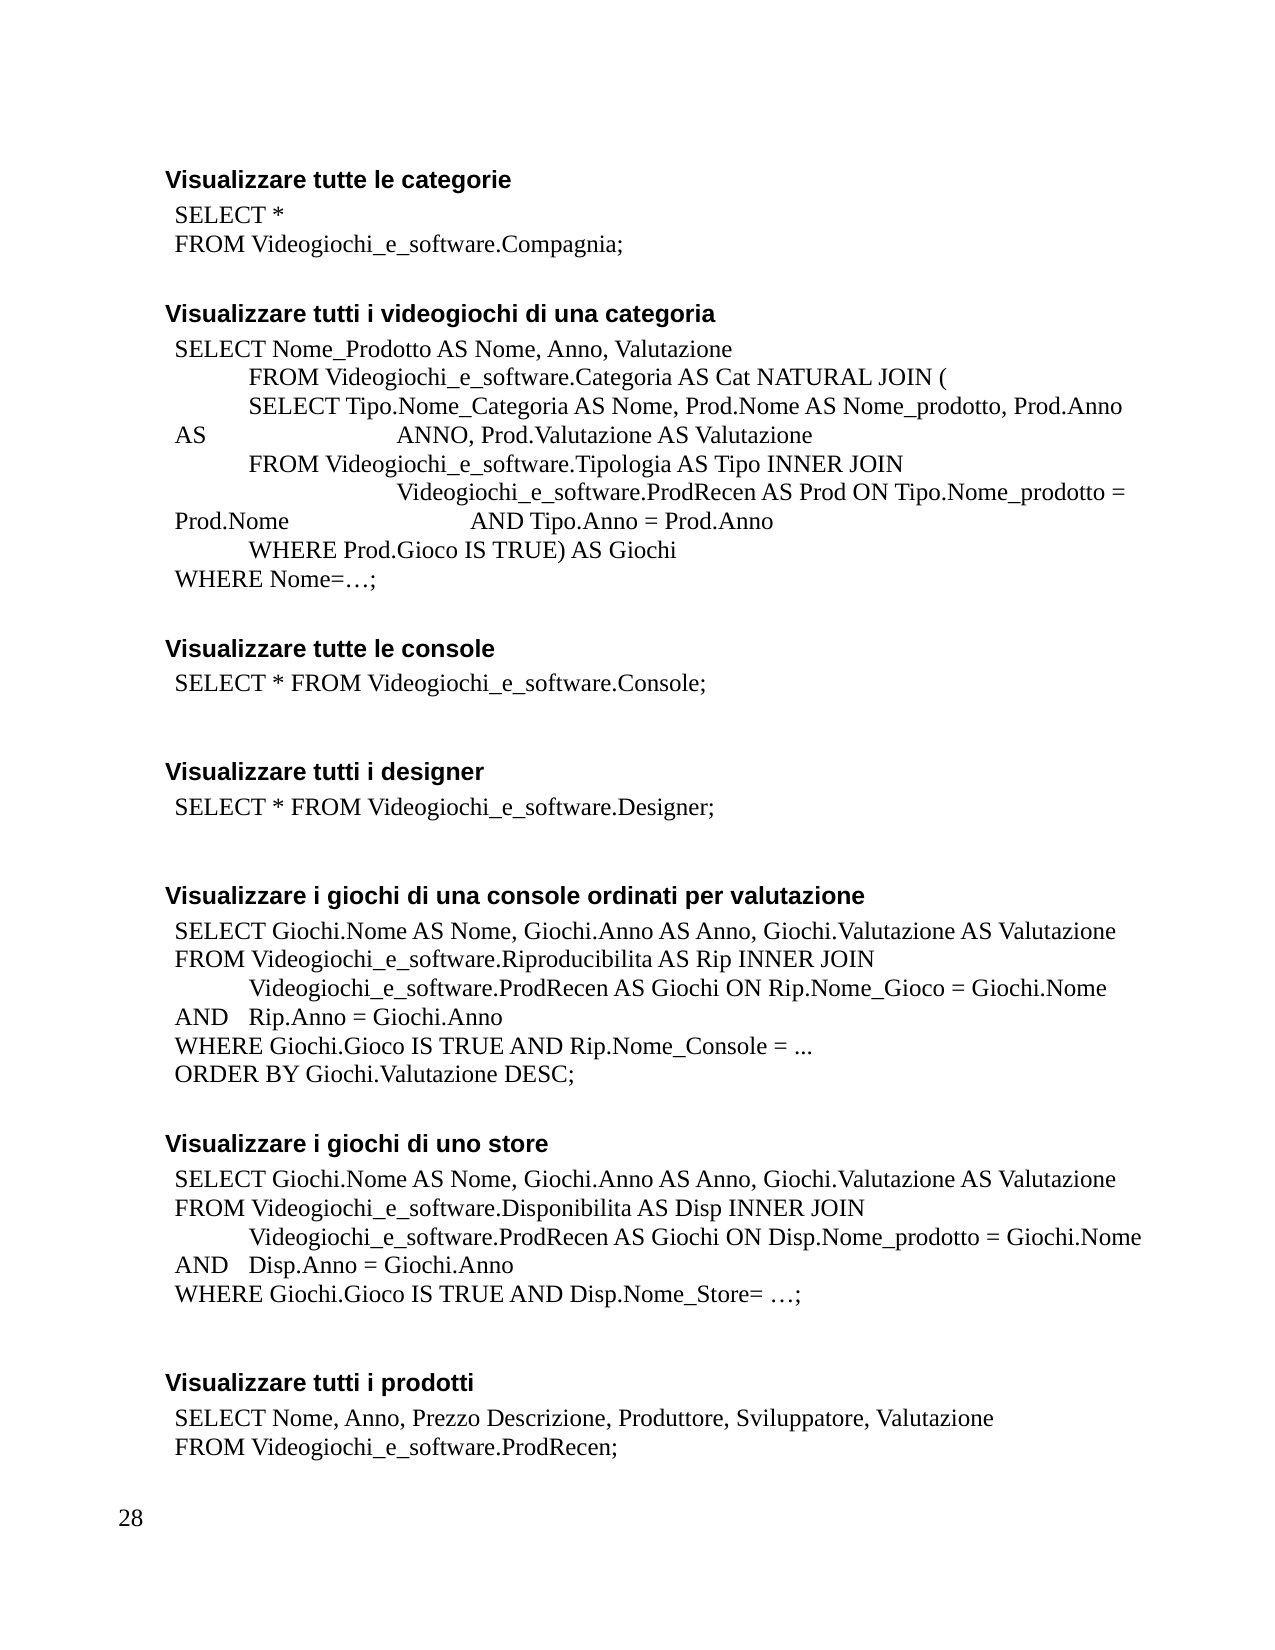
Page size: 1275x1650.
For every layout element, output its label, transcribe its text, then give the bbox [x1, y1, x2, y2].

text SELECT Nome, Anno, Prezzo Descrizione, Produttore, Sviluppatore, Valutazione [174, 1403, 1157, 1432]
text SELECT * [174, 200, 1157, 229]
text SELECT Nome_Prodotto AS Nome, Anno, Valutazione [174, 334, 1157, 362]
text SELECT Tipo.Nome_Categoria AS Nome, Prod.Nome AS Nome_prodotto, Prod.Anno AS ANNO, Prod.Valutazione AS Valutazione [174, 391, 1157, 449]
text WHERE Nome=…; [174, 564, 1157, 592]
subtitle Visualizzare tutti i prodotti [165, 1368, 1157, 1397]
subtitle Visualizzare i giochi di uno store [165, 1129, 1157, 1158]
subtitle Visualizzare tutte le categorie [165, 165, 1157, 194]
text FROM Videogiochi_e_software.Categoria AS Cat NATURAL JOIN ( [174, 362, 1157, 391]
subtitle Visualizzare i giochi di una console ordinati per valutazione [165, 881, 1157, 909]
subtitle Visualizzare tutte le console [165, 634, 1157, 662]
text SELECT Giochi.Nome AS Nome, Giochi.Anno AS Anno, Giochi.Valutazione AS Valutazione [174, 1164, 1157, 1193]
text FROM Videogiochi_e_software.ProdRecen; [174, 1432, 1157, 1461]
subtitle Visualizzare tutti i designer [165, 757, 1157, 786]
text FROM Videogiochi_e_software.Riproducibilita AS Rip INNER JOIN Videogiochi_e_software.ProdRecen AS Giochi ON Rip.Nome_Gioco = Giochi.Nome AND Rip.Anno = Giochi.Anno [174, 944, 1157, 1031]
text ORDER BY Giochi.Valutazione DESC; [174, 1059, 1157, 1088]
text FROM Videogiochi_e_software.Compagnia; [174, 229, 1157, 258]
text FROM Videogiochi_e_software.Tipologia AS Tipo INNER JOIN Videogiochi_e_software.ProdRecen AS Prod ON Tipo.Nome_prodotto = Prod.Nome AND Tipo.Anno = Prod.Anno [174, 449, 1157, 535]
text SELECT * FROM Videogiochi_e_software.Console; [174, 668, 1157, 697]
text WHERE Giochi.Gioco IS TRUE AND Rip.Nome_Console = ... [174, 1031, 1157, 1059]
text SELECT Giochi.Nome AS Nome, Giochi.Anno AS Anno, Giochi.Valutazione AS Valutazione [174, 916, 1157, 944]
text WHERE Giochi.Gioco IS TRUE AND Disp.Nome_Store= …; [174, 1279, 1157, 1308]
text SELECT * FROM Videogiochi_e_software.Designer; [174, 792, 1157, 821]
subtitle Visualizzare tutti i videogiochi di una categoria [165, 299, 1157, 327]
text FROM Videogiochi_e_software.Disponibilita AS Disp INNER JOIN Videogiochi_e_software.ProdRecen AS Giochi ON Disp.Nome_prodotto = Giochi.Nome AND Disp.Anno = Giochi.Anno [174, 1193, 1157, 1279]
text WHERE Prod.Gioco IS TRUE) AS Giochi [174, 535, 1157, 564]
